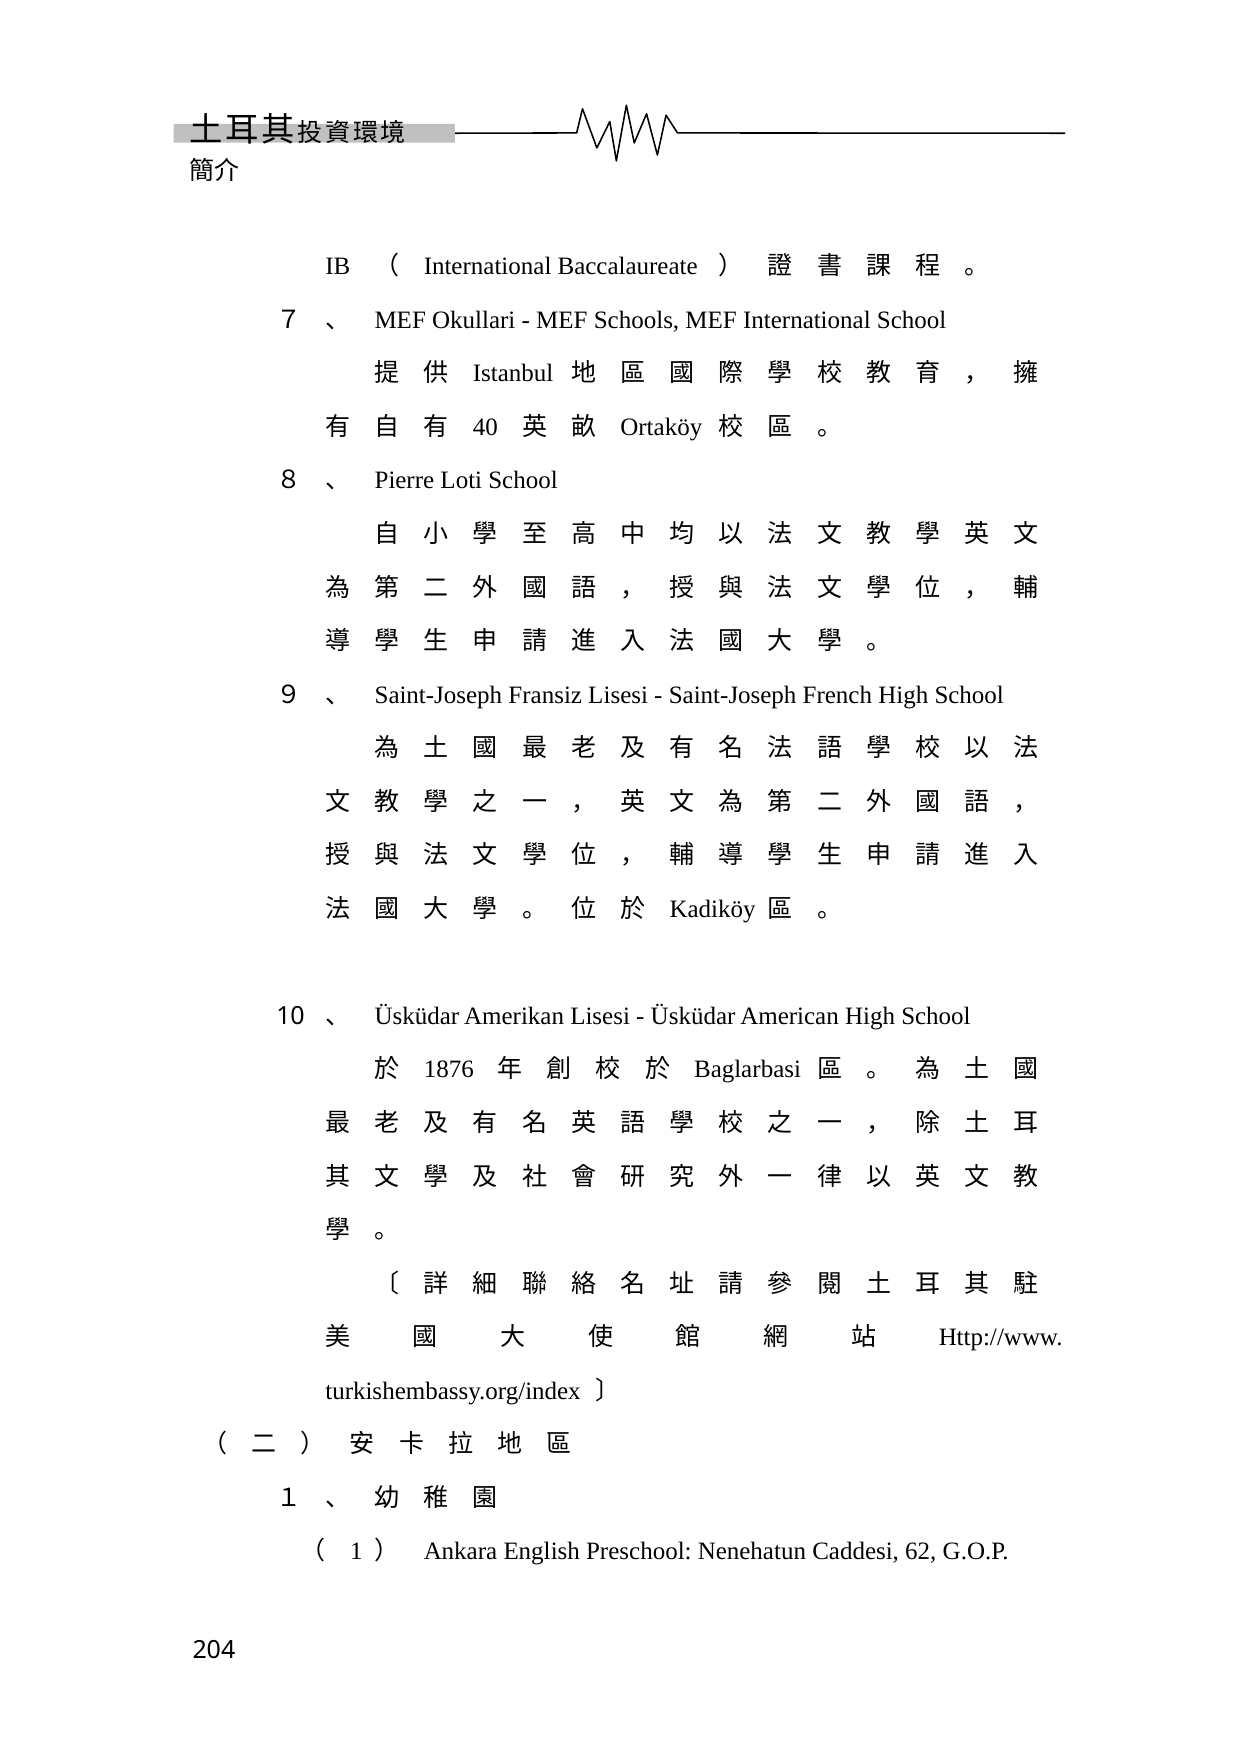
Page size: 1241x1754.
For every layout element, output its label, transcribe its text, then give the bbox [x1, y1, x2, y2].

text 自小學至高中均以法文教學英文為第二外國語，授與法文學位，輔導學生申請進入法國大學。 [325, 505, 1063, 666]
text ９、Saint-Joseph Fransiz Lisesi - Saint-Joseph French High School [276, 666, 1063, 719]
text ７、MEF Okullari - MEF Schools, MEF International School [276, 291, 1063, 344]
text IB（International Baccalaureate）證書課程。 [325, 237, 1063, 291]
text １、幼稚園 [276, 1469, 1063, 1522]
text 於1876年創校於Baglarbasi區。為土國最老及有名英語學校之一，除土耳其文學及社會研究外一律以英文教學。 [325, 1040, 1063, 1254]
text 提供Istanbul地區國際學校教育，擁有自有40英畝Ortaköy校區。 [325, 344, 1063, 451]
text （二）安卡拉地區 [202, 1415, 1063, 1469]
text 為土國最老及有名法語學校以法文教學之一，英文為第二外國語，授與法文學位，輔導學生申請進入法國大學。位於Kadiköy區。 [325, 719, 1063, 933]
text 〔詳細聯絡名址請參閱土耳其駐美國大使館網站Http://www. turkishembassy.org/index〕 [325, 1254, 1063, 1415]
text （1）Ankara English Preschool: Nenehatun Caddesi, 62, G.O.P. [301, 1522, 1063, 1576]
text 10、Üsküdar Amerikan Lisesi - Üsküdar American High School [276, 987, 1063, 1040]
text ８、Pierre Loti School [276, 451, 1063, 505]
